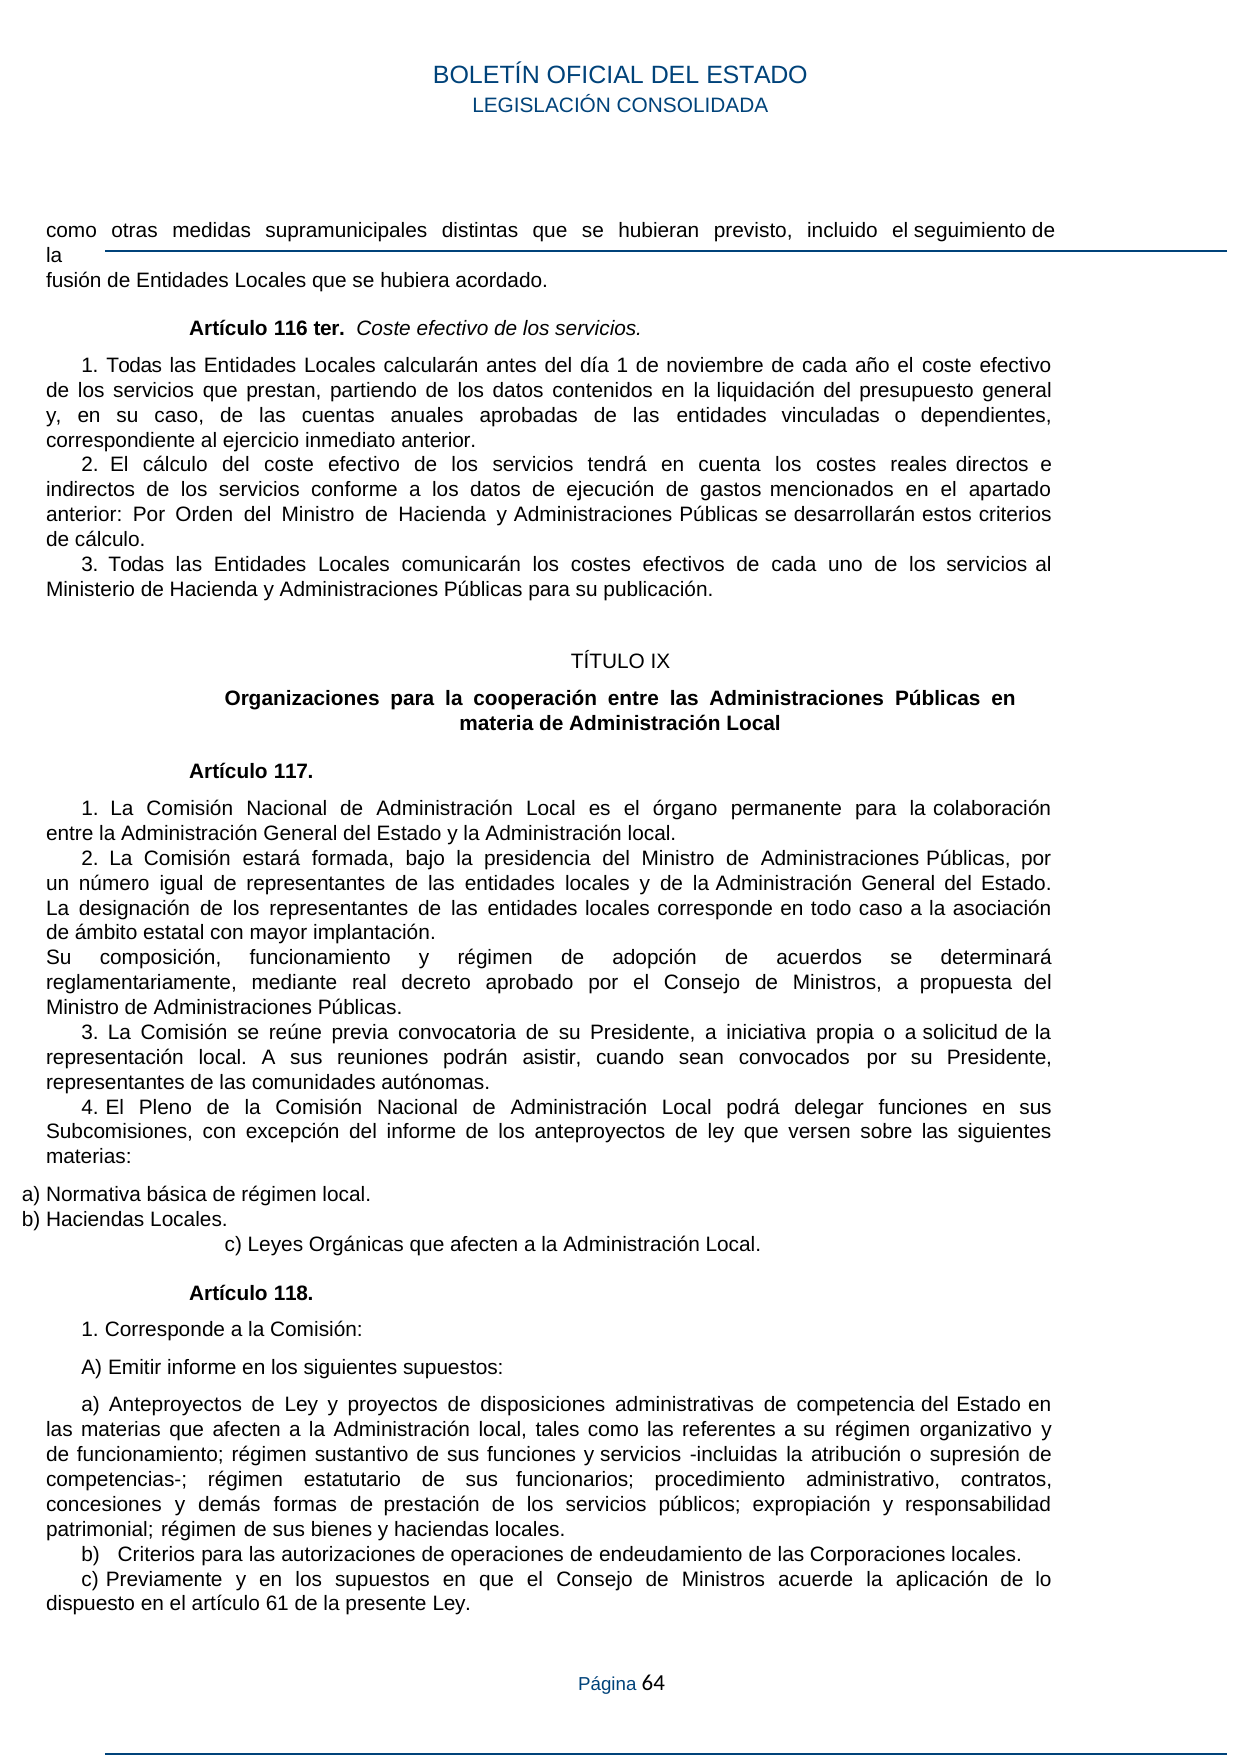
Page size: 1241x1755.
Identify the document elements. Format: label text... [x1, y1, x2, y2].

text Artículo 116 ter. Coste efectivo de los servicios. [189, 316, 1195, 340]
list Leyes Orgánicas que afecten a la Administración Local. [224, 1232, 1195, 1256]
list La Comisión se reúne previa convocatoria de su Presidente, a iniciativa propia o a solicitud de la representación local. A sus reuniones podrán asistir, cuando sean convocados por su Presidente, representantes de las comunidades autónomas. [46, 1020, 1052, 1093]
list Anteproyectos de Ley y proyectos de disposiciones administrativas de competencia del Estado en las materias que afecten a la Administración local, tales como las referentes a su régimen organizativo y de funcionamiento; régimen sustantivo de sus funciones y servicios -incluidas la atribución o supresión de competencias-; régimen estatutario de sus funcionarios; procedimiento administrativo, contratos, concesiones y demás formas de prestación de los servicios públicos; expropiación y responsabilidad patrimonial; régimen de sus bienes y haciendas locales. [46, 1392, 1052, 1541]
list Corresponde a la Comisión: [46, 1317, 1195, 1341]
text TÍTULO IX [46, 649, 1195, 673]
list El cálculo del coste efectivo de los servicios tendrá en cuenta los costes reales directos e indirectos de los servicios conforme a los datos de ejecución de gastos mencionados en el apartado anterior: Por Orden del Ministro de Hacienda y Administraciones Públicas se desarrollarán estos criterios de cálculo. [46, 452, 1052, 551]
list Previamente y en los supuestos en que el Consejo de Ministros acuerde la aplicación de lo dispuesto en el artículo 61 de la presente Ley. [46, 1566, 1052, 1615]
text Artículo 117. [189, 759, 1195, 783]
list Todas las Entidades Locales comunicarán los costes efectivos de cada uno de los servicios al Ministerio de Hacienda y Administraciones Públicas para su publicación. [46, 552, 1052, 601]
list Normativa básica de régimen local. [22, 1182, 1195, 1206]
list Haciendas Locales. [22, 1207, 1195, 1231]
list Emitir informe en los siguientes supuestos: [46, 1354, 1195, 1378]
text como otras medidas supramunicipales distintas que se hubieran previsto, incluido el seguimiento de la fusión de Entidades Locales que se hubiera acordado. [46, 218, 1071, 291]
list La Comisión estará formada, bajo la presidencia del Ministro de Administraciones Públicas, por un número igual de representantes de las entidades locales y de la Administración General del Estado. La designación de los representantes de las entidades locales corresponde en todo caso a la asociación de ámbito estatal con mayor implantación. [46, 846, 1052, 944]
list La Comisión Nacional de Administración Local es el órgano permanente para la colaboración entre la Administración General del Estado y la Administración local. [46, 796, 1052, 844]
subtitle Organizaciones para la cooperación entre las Administraciones Públicas en materia de Administración Local [224, 686, 1071, 734]
list El Pleno de la Comisión Nacional de Administración Local podrá delegar funciones en sus Subcomisiones, con excepción del informe de los anteproyectos de ley que versen sobre las siguientes materias: [46, 1094, 1052, 1168]
subtitle Artículo 118. [189, 1280, 1195, 1304]
list Todas las Entidades Locales calcularán antes del día 1 de noviembre de cada año el coste efectivo de los servicios que prestan, partiendo de los datos contenidos en la liquidación del presupuesto general y, en su caso, de las cuentas anuales aprobadas de las entidades vinculadas o dependientes, correspondiente al ejercicio inmediato anterior. [46, 353, 1052, 451]
list Criterios para las autorizaciones de operaciones de endeudamiento de las Corporaciones locales. [46, 1541, 1052, 1565]
text Su composición, funcionamiento y régimen de adopción de acuerdos se determinará reglamentariamente, mediante real decreto aprobado por el Consejo de Ministros, a propuesta del Ministro de Administraciones Públicas. [46, 945, 1052, 1019]
